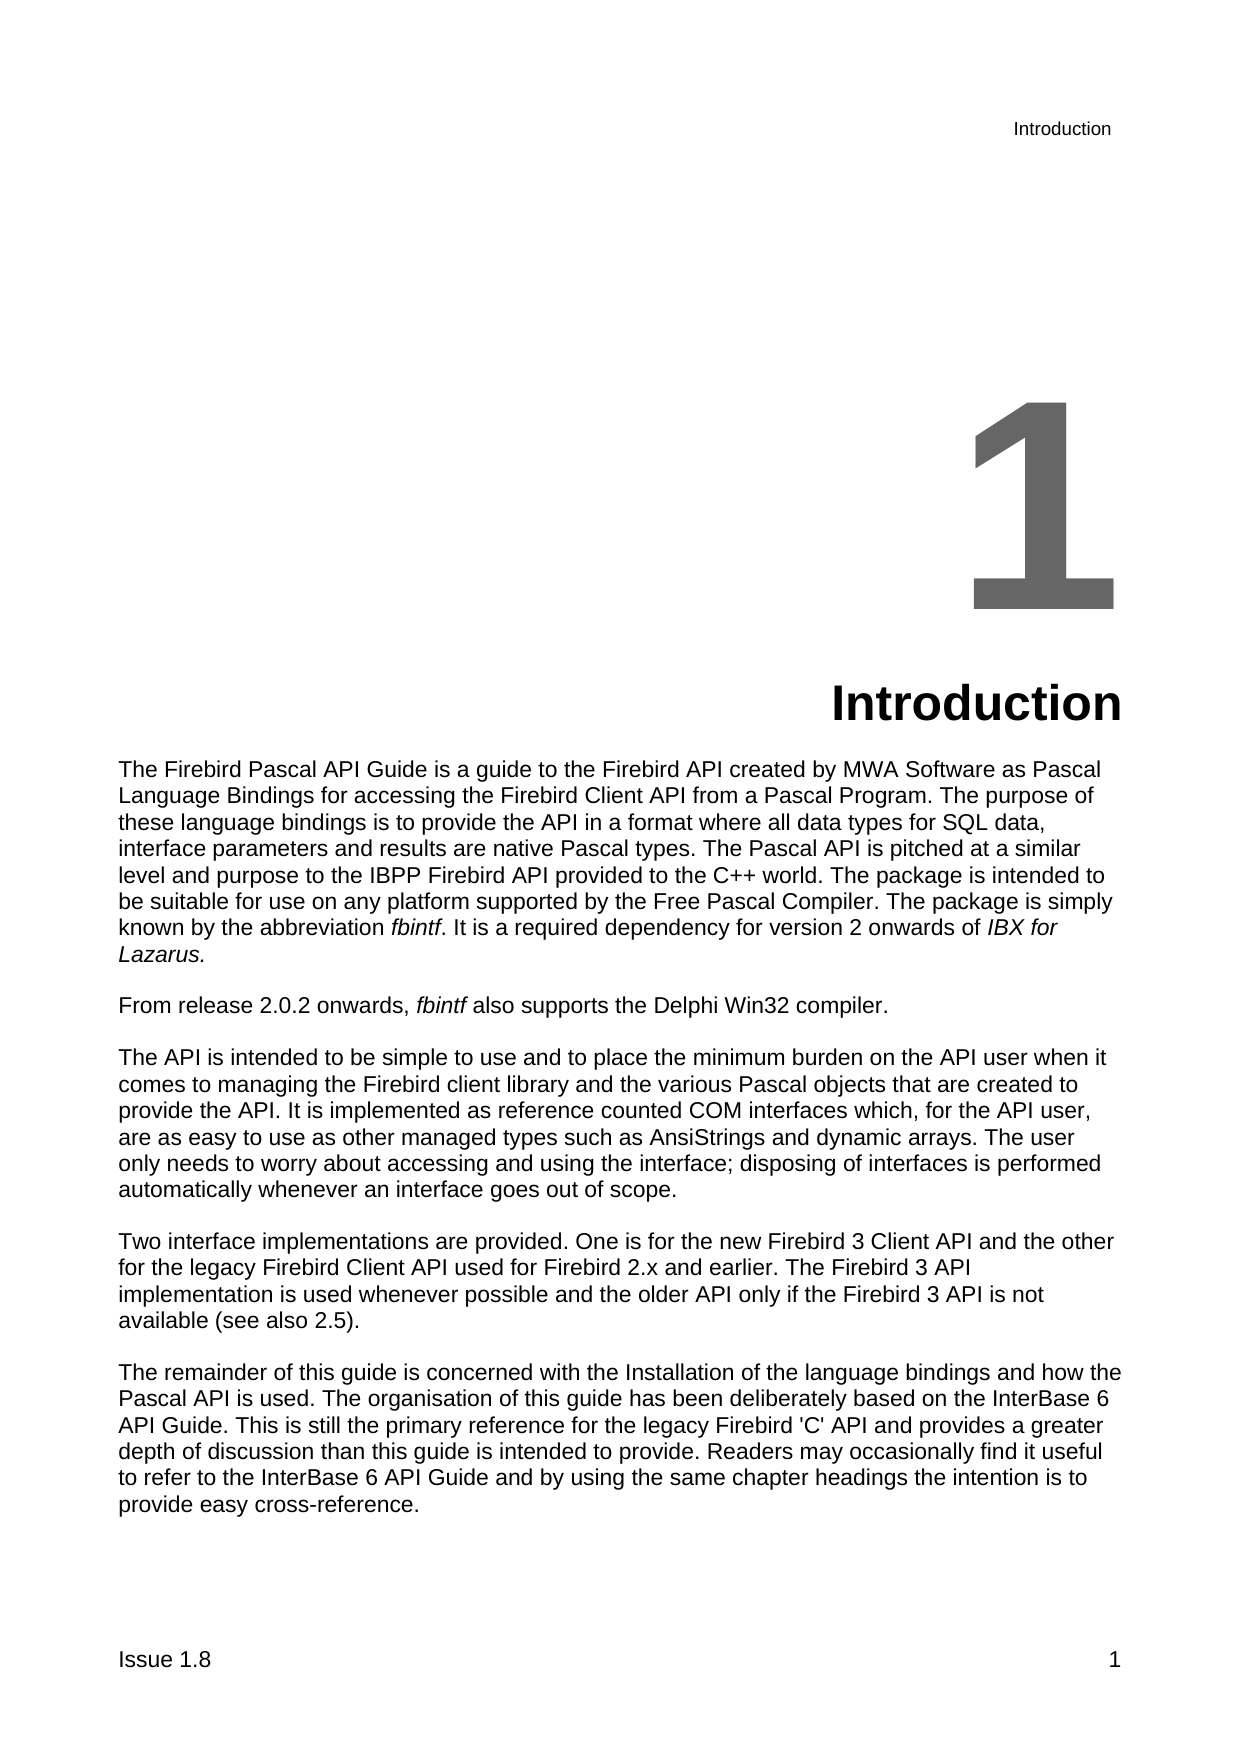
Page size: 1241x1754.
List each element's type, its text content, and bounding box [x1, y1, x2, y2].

text The Firebird Pascal API Guide is a guide to the Firebird API created by MWA Software as Pascal Language Bindings for accessing the Firebird Client API from a Pascal Program. The purpose of these language bindings is to provide the API in a format where all data types for SQL data, interface parameters and results are native Pascal types. The Pascal API is pitched at a similar level and purpose to the IBPP Firebird API provided to the C++ world. The package is intended to be suitable for use on any platform supported by the Free Pascal Compiler. The package is simply known by the abbreviation fbintf. It is a required dependency for version 2 onwards of IBX for Lazarus. [118, 756, 1122, 967]
subtitle Introduction [81, 328, 1122, 731]
text The remainder of this guide is concerned with the Installation of the language bindings and how the Pascal API is used. The organisation of this guide has been deliberately based on the InterBase 6 API Guide. This is still the primary reference for the legacy Firebird 'C' API and provides a greater depth of discussion than this guide is intended to provide. Readers may occasionally find it useful to refer to the InterBase 6 API Guide and by using the same chapter headings the intention is to provide easy cross-reference. [118, 1359, 1122, 1517]
text Two interface implementations are provided. One is for the new Firebird 3 Client API and the other for the legacy Firebird Client API used for Firebird 2.x and earlier. The Firebird 3 API implementation is used whenever possible and the older API only if the Firebird 3 API is not available (see also 2.5). [118, 1228, 1122, 1333]
text The API is intended to be simple to use and to place the minimum burden on the API user when it comes to managing the Firebird client library and the various Pascal objects that are created to provide the API. It is implemented as reference counted COM interfaces which, for the API user, are as easy to use as other managed types such as AnsiStrings and dynamic arrays. The user only needs to worry about accessing and using the interface; disposing of interfaces is performed automatically whenever an interface goes out of scope. [118, 1044, 1122, 1202]
text From release 2.0.2 onwards, fbintf also supports the Delphi Win32 compiler. [118, 992, 1122, 1019]
